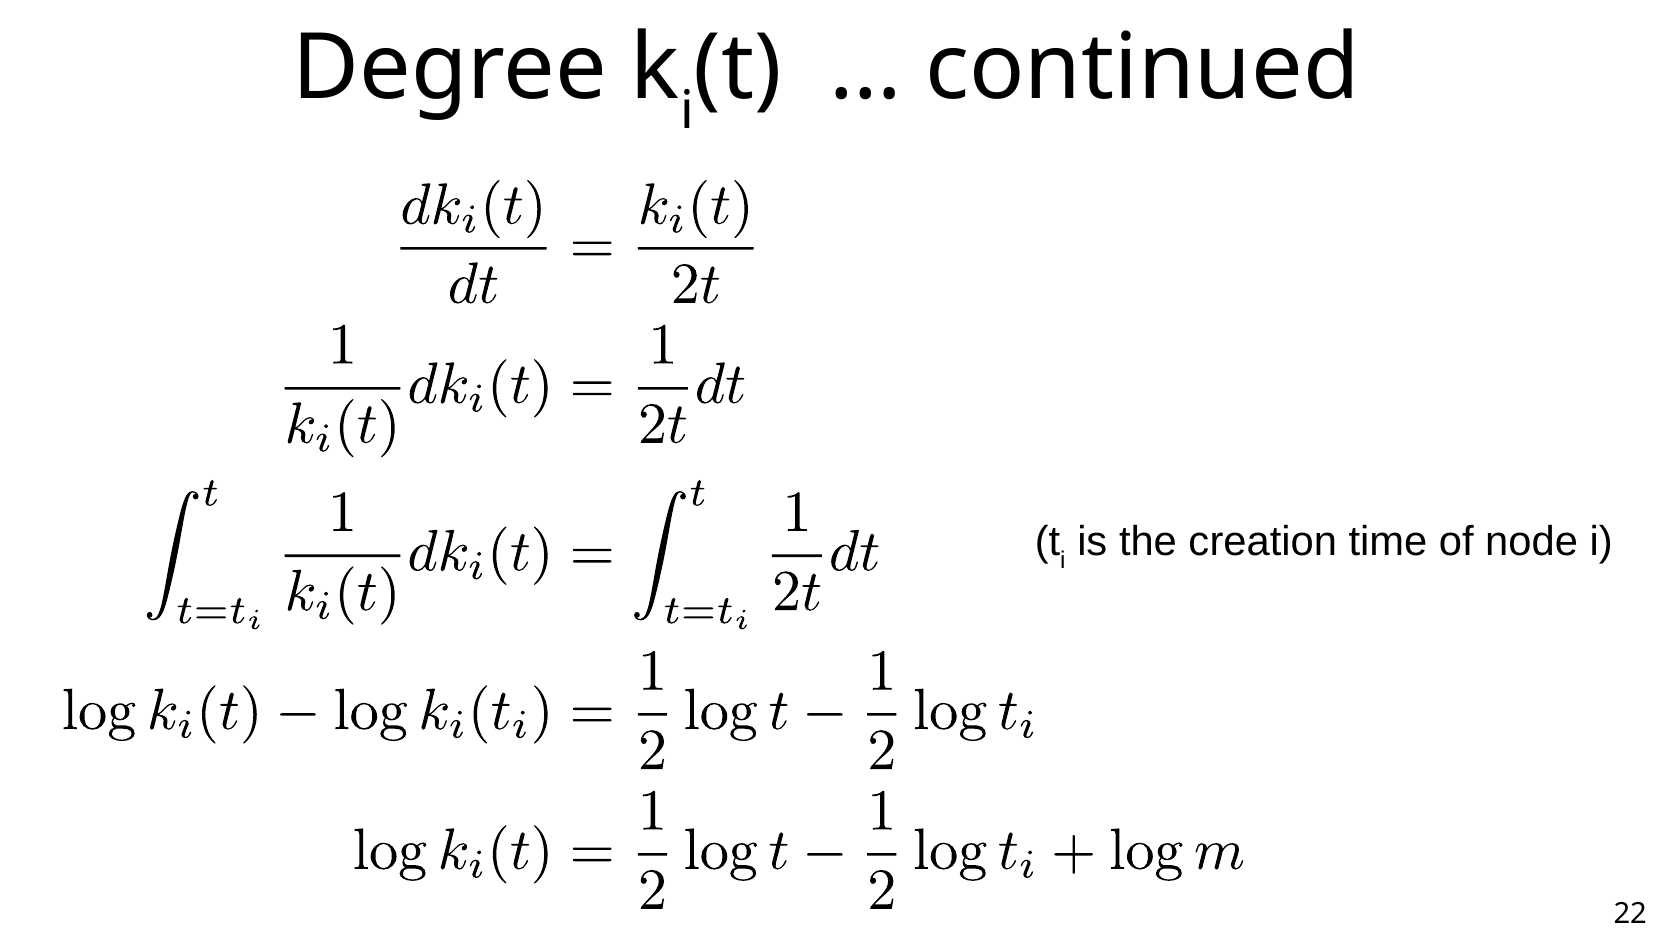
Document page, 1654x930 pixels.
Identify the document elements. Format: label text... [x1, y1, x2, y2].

title Degree ki(t) … continued [82, 9, 1571, 136]
text_box (ti is the creation time of node i) [1020, 510, 1636, 614]
text_box [61, 180, 1246, 909]
